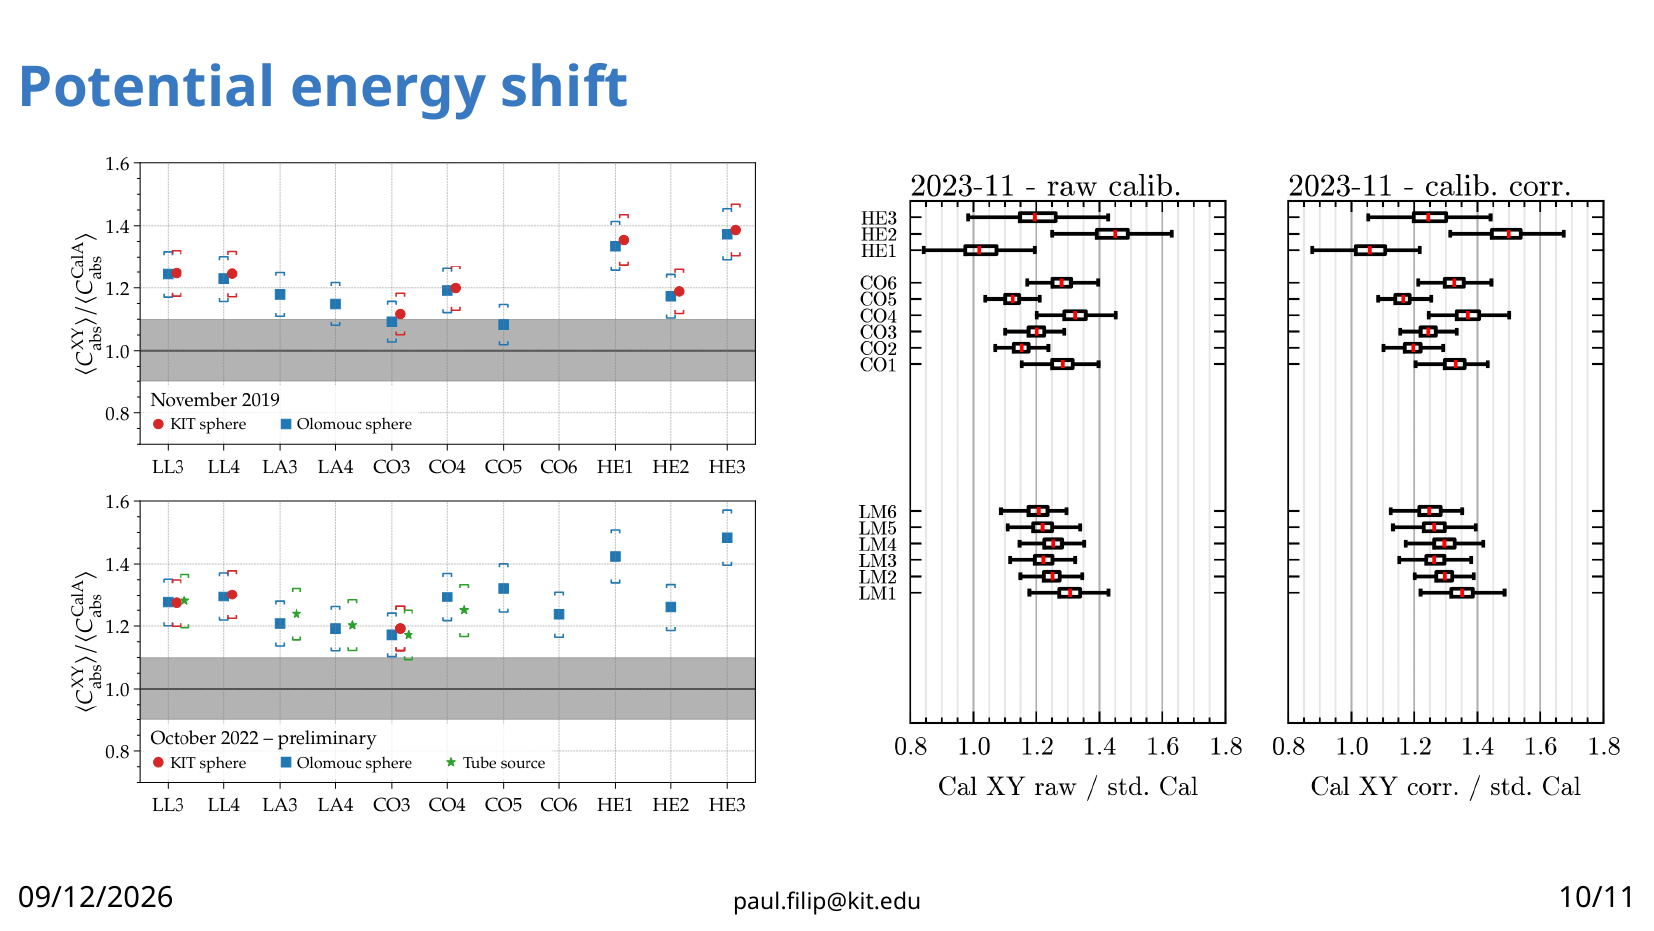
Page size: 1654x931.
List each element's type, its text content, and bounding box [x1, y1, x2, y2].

picture [0, 0, 1654, 931]
title Potential energy shift [18, 45, 1632, 115]
